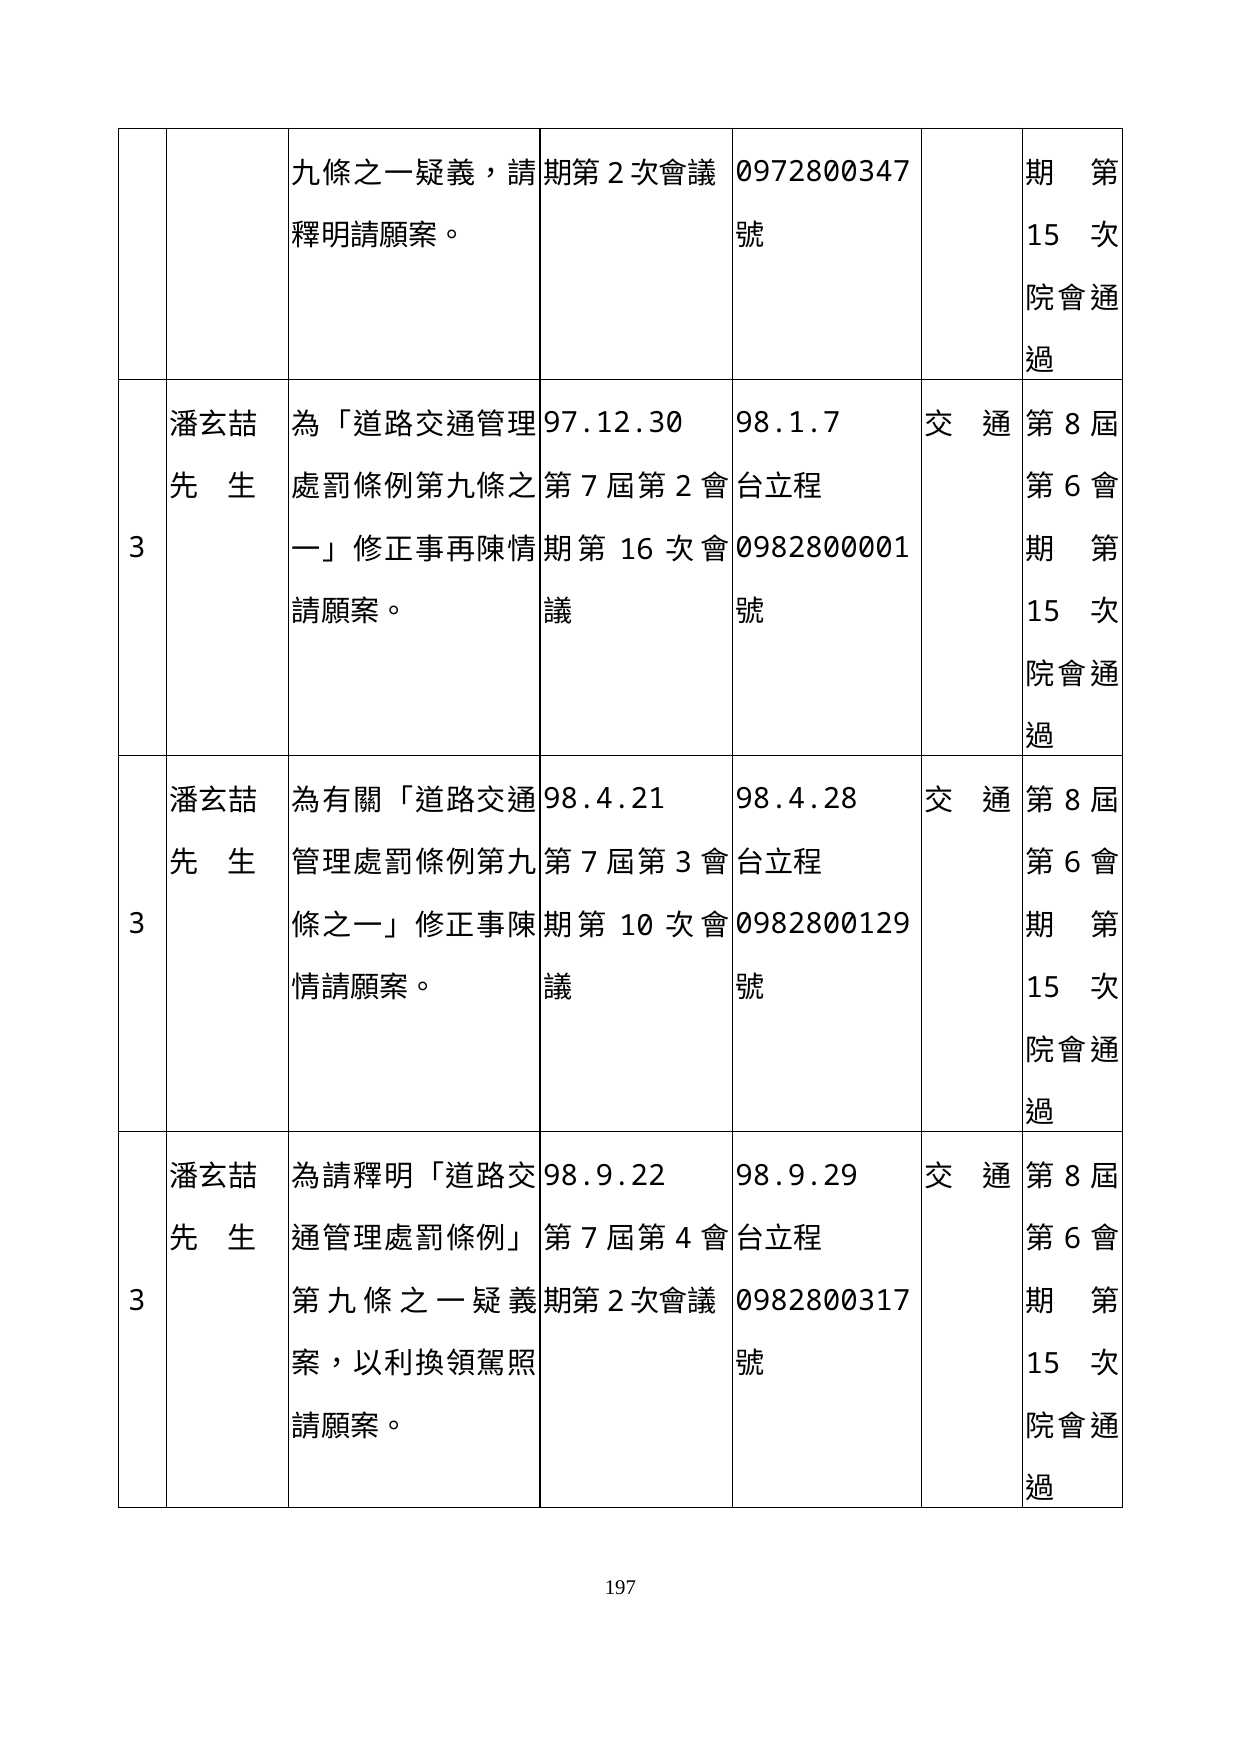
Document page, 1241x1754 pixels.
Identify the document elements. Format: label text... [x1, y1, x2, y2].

table_cell 為請釋明「道路交通管理處罰條例」第九條之一疑義案，以利換領駕照請願案。 [289, 1132, 539, 1507]
table_cell 31 [119, 380, 166, 755]
table_cell 98.9.22 第7屆第4會期第2次會議 [541, 1132, 732, 1507]
table_cell [119, 129, 166, 379]
table_cell 交 通 [922, 1132, 1022, 1507]
table_cell 33 [119, 1132, 166, 1507]
table_cell 潘玄喆 先生 [167, 756, 288, 1131]
table_cell [167, 129, 288, 379]
table_cell 第8屆第6會期第15次院會通過 [1023, 1132, 1122, 1507]
table_cell 期第15次院會通過 [1023, 129, 1122, 379]
table_cell 98.1.7 台立程 0982800001號 [733, 380, 921, 755]
table_cell 第8屆第6會期第15次院會通過 [1023, 380, 1122, 755]
table_cell 0972800347號 [733, 129, 921, 379]
table_cell 為「道路交通管理處罰條例第九條之一」修正事再陳情請願案。 [289, 380, 539, 755]
table_cell 交 通 [922, 756, 1022, 1131]
table_cell 98.4.21 第7屆第3會期第10次會議 [541, 756, 732, 1131]
table_cell 九條之一疑義，請釋明請願案。 [289, 129, 539, 379]
table_cell 交 通 [922, 380, 1022, 755]
table_cell 期第2次會議 [541, 129, 732, 379]
table_cell 潘玄喆 先生 [167, 380, 288, 755]
table_cell [922, 129, 1022, 379]
table_cell 98.4.28 台立程 0982800129號 [733, 756, 921, 1131]
table_cell 潘玄喆 先生 [167, 1132, 288, 1507]
table_cell 為有關「道路交通管理處罰條例第九條之一」修正事陳情請願案。 [289, 756, 539, 1131]
table_cell 32 [119, 756, 166, 1131]
table_cell 98.9.29 台立程 0982800317號 [733, 1132, 921, 1507]
table_cell 第8屆第6會期第15次院會通過 [1023, 756, 1122, 1131]
table_cell 97.12.30 第7屆第2會期第16次會議 [541, 380, 732, 755]
